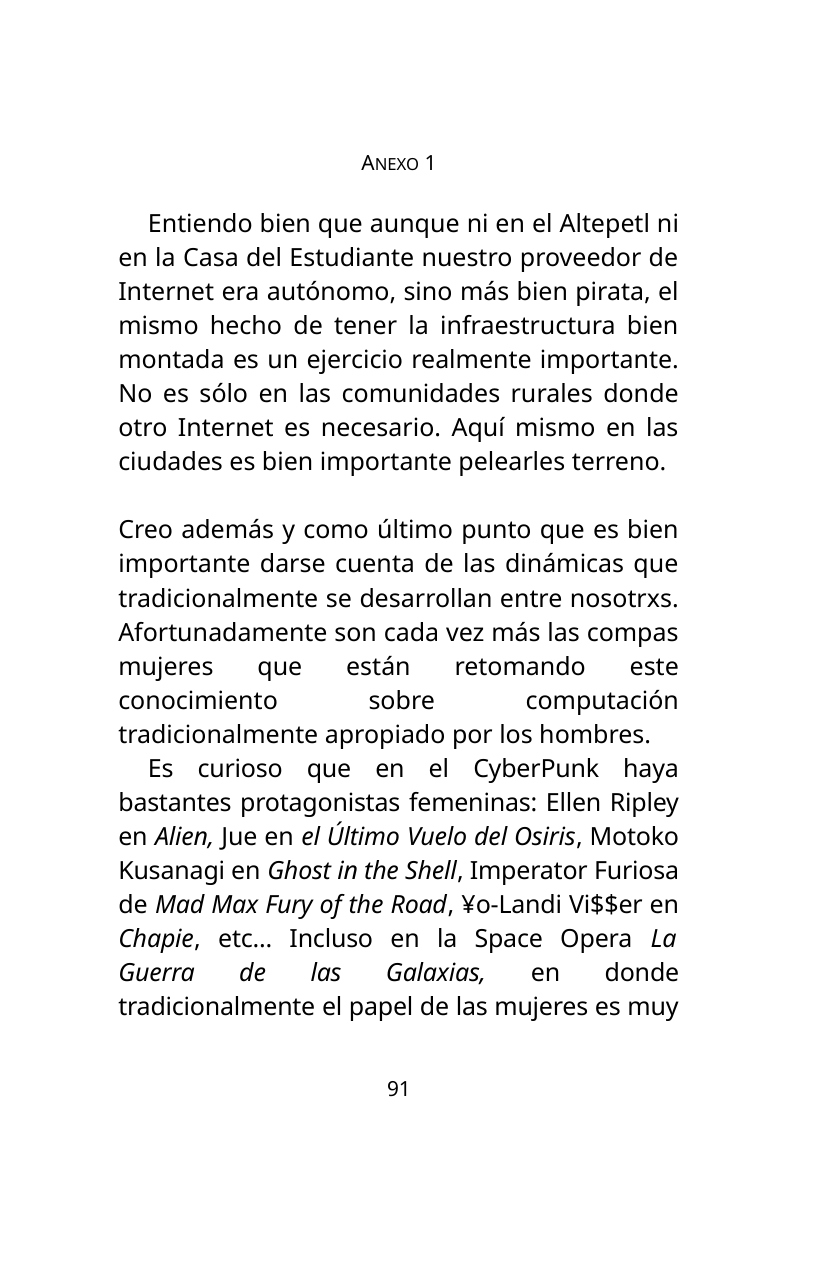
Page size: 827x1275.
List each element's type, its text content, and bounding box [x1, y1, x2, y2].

text Es curioso que en el CyberPunk haya bastantes protagonistas femeninas: Ellen Ripley en Alien, Jue en el Último Vuelo del Osiris, Motoko Kusanagi en Ghost in the Shell, Imperator Furiosa de Mad Max Fury of the Road, ¥o-Landi Vi$$er en Chapie, etc... Incluso en la Space Opera La Guerra de las Galaxias, en donde tradicionalmente el papel de las mujeres es muy [118, 751, 679, 1023]
text Entiendo bien que aunque ni en el Altepetl ni en la Casa del Estudiante nuestro proveedor de Internet era autónomo, sino más bien pirata, el mismo hecho de tener la infraestructura bien montada es un ejercicio realmente importante. No es sólo en las comunidades rurales donde otro Internet es necesario. Aquí mismo en las ciudades es bien importante pelearles terreno. [118, 206, 679, 478]
text Creo además y como último punto que es bien importante darse cuenta de las dinámicas que tradicionalmente se desarrollan entre nosotrxs. Afortunadamente son cada vez más las compas mujeres que están retomando este conocimiento sobre computación tradicionalmente apropiado por los hombres. [118, 512, 679, 751]
